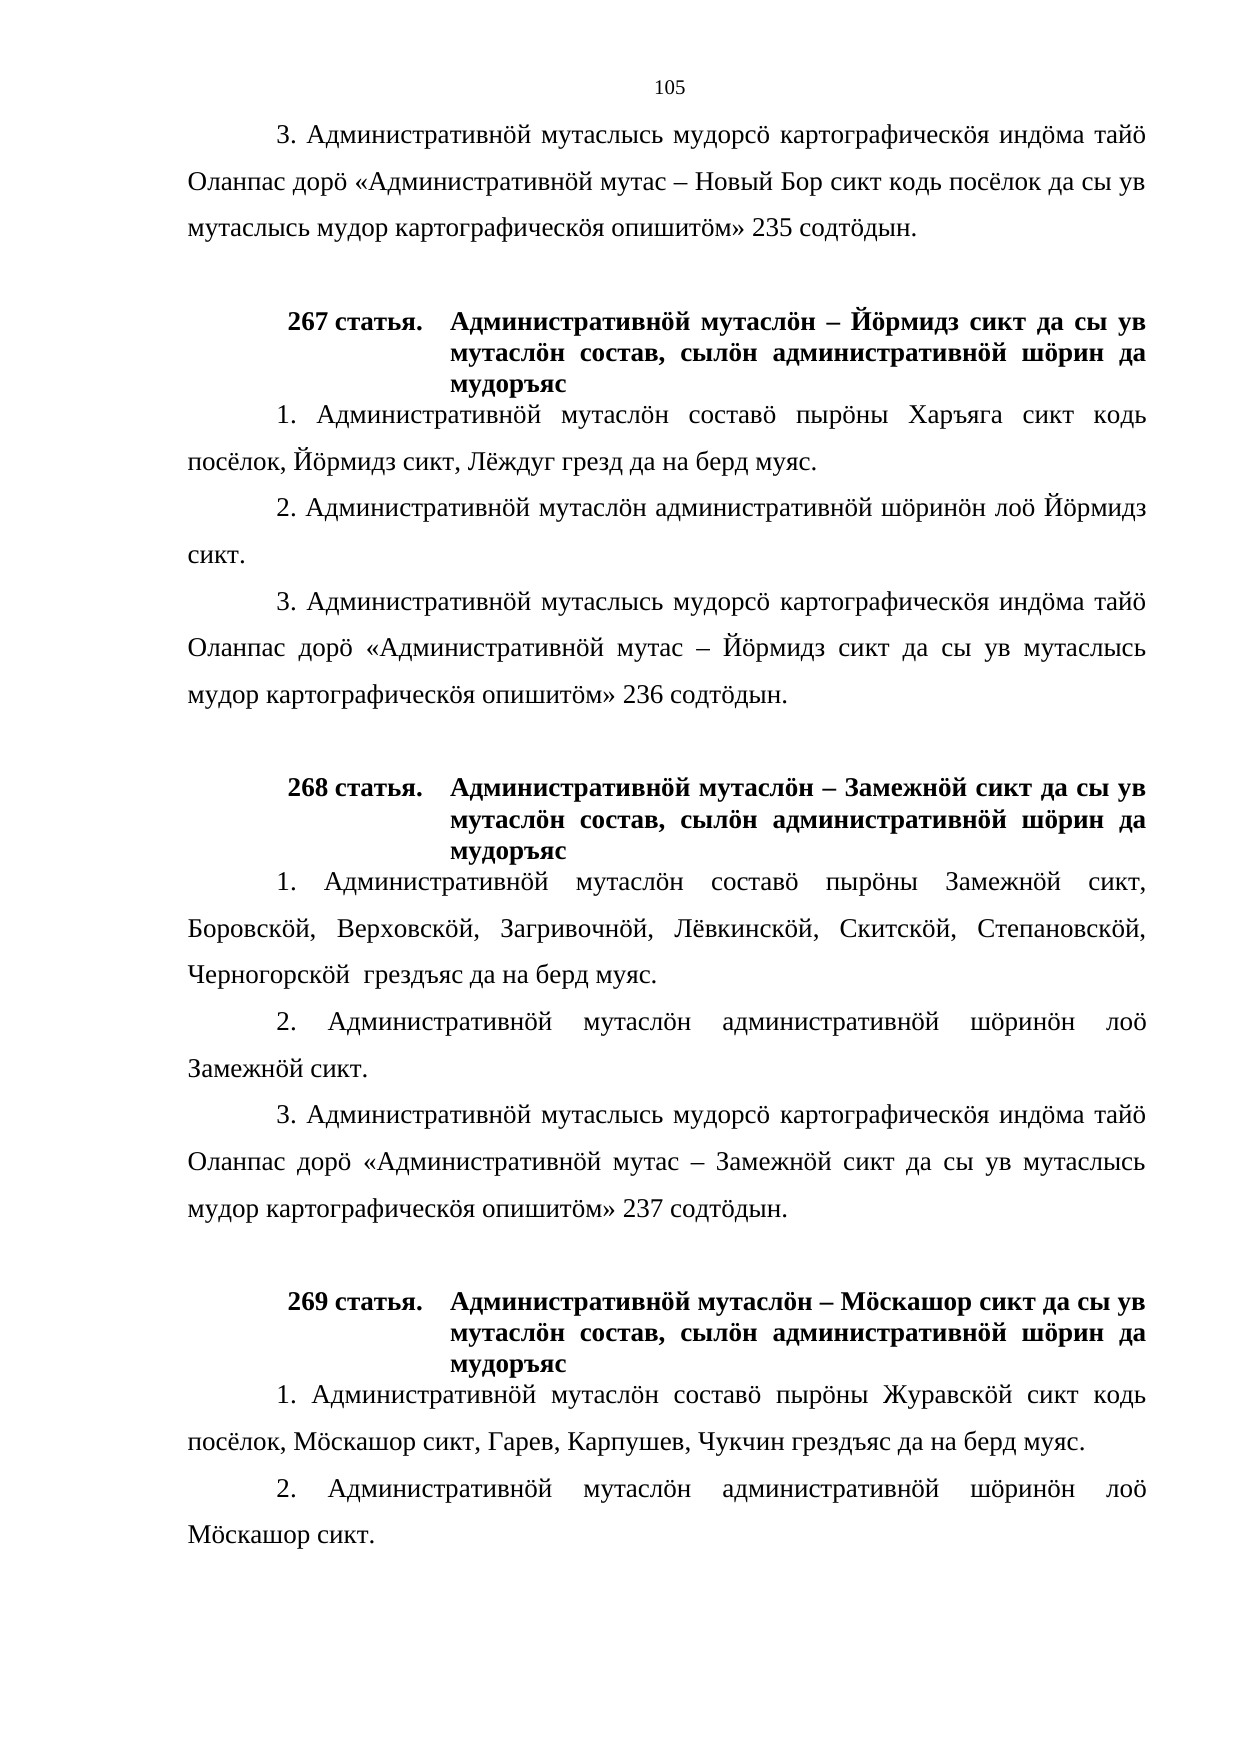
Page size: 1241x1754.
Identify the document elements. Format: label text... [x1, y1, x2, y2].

text 1. Административнöй мутаслöн составö пырöны Харъяга сикт кодь посёлок, Йöрмидз сикт, Лёждуг грезд да на берд муяс. [187, 398, 1147, 476]
table_header 269 статья. [176, 1285, 438, 1378]
table_header Административнöй мутаслöн – Йöрмидз сикт да сы ув мутаслöн состав, сылöн административнöй шöрин да мудоръяс [439, 305, 1163, 398]
text 1. Административнöй мутаслöн составö пырöны Журавскöй сикт кодь посёлок, Мöскашор сикт, Гарев, Карпушев, Чукчин грездъяс да на берд муяс. [187, 1378, 1147, 1456]
text 1. Административнöй мутаслöн составö пырöны Замежнöй сикт, Боровскöй, Верховскöй, Загривочнöй, Лёвкинскöй, Скитскöй, Степановскöй, Черногорскöй грездъяс да на берд муяс. [187, 865, 1147, 989]
text 3. Административнöй мутаслысь мудорсö картографическöя индöма тайö Оланпас дорö «Административнöй мутас – Замежнöй сикт да сы ув мутаслысь мудор картографическöя опишитöм» 237 содтöдын. [187, 1098, 1147, 1223]
table_header 267 статья. [176, 305, 438, 398]
table_header 268 статья. [176, 772, 438, 865]
text 2. Административнöй мутаслöн административнöй шöринöн лоö Замежнöй сикт. [187, 1005, 1147, 1083]
table_header Административнöй мутаслöн – Замежнöй сикт да сы ув мутаслöн состав, сылöн административнöй шöрин да мудоръяс [439, 772, 1163, 865]
text 2. Административнöй мутаслöн административнöй шöринöн лоö Мöскашор сикт. [187, 1472, 1147, 1549]
table_header Административнöй мутаслöн – Мöскашор сикт да сы ув мутаслöн состав, сылöн административнöй шöрин да мудоръяс [439, 1285, 1163, 1378]
text 3. Административнöй мутаслысь мудорсö картографическöя индöма тайö Оланпас дорö «Административнöй мутас – Йöрмидз сикт да сы ув мутаслысь мудор картографическöя опишитöм» 236 содтöдын. [187, 585, 1147, 709]
text 2. Административнöй мутаслöн административнöй шöринöн лоö Йöрмидз сикт. [187, 492, 1147, 569]
text 3. Административнöй мутаслысь мудорсö картографическöя индöма тайö Оланпас дорö «Административнöй мутас – Новый Бор сикт кодь посёлок да сы ув мутаслысь мудор картографическöя опишитöм» 235 содтöдын. [187, 118, 1147, 243]
